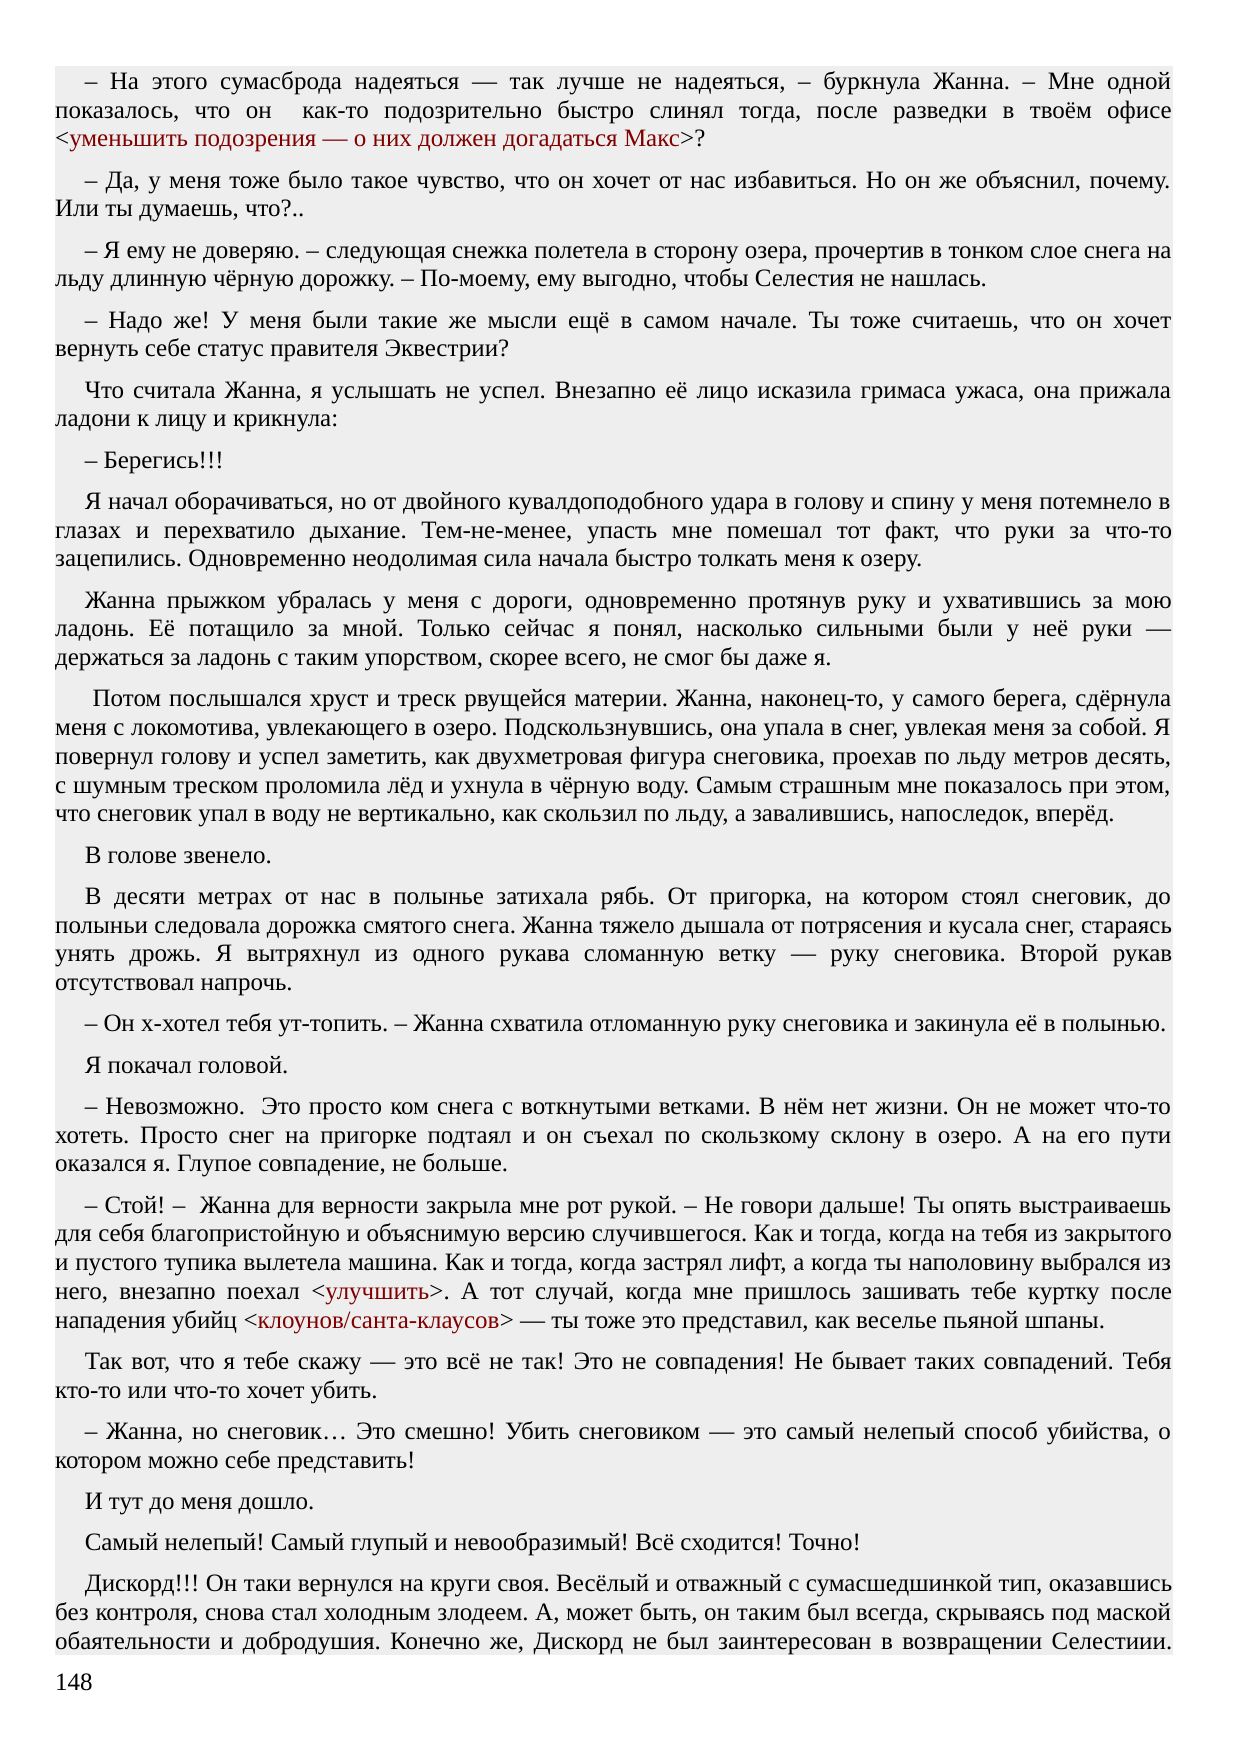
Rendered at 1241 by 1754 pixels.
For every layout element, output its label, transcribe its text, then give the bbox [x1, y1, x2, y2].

text Дискорд!!! Он таки вернулся на круги своя. Весёлый и отважный с сумасшедшинкой тип, оказавшись без контроля, снова стал холодным злодеем. А, может быть, он таким был всегда, скрываясь под маской обаятельности и добродушия. Конечно же, Дискорд не был заинтересован в возвращении Селестиии. [55, 1568, 1173, 1655]
text – Стой! – Жанна для верности закрыла мне рот рукой. – Не говори дальше! Ты опять выстраиваешь для себя благопристойную и объяснимую версию случившегося. Как и тогда, когда на тебя из закрытого и пустого тупика вылетела машина. Как и тогда, когда застрял лифт, а когда ты наполовину выбрался из него, внезапно поехал <улучшить>. А тот случай, когда мне пришлось зашивать тебе куртку после нападения убийц <клоунов/санта-клаусов> — ты тоже это представил, как веселье пьяной шпаны. [55, 1190, 1173, 1333]
text – Надо же! У меня были такие же мысли ещё в самом начале. Ты тоже считаешь, что он хочет вернуть себе статус правителя Эквестрии? [55, 305, 1173, 362]
text Я покачал головой. [55, 1050, 1173, 1078]
text – На этого сумасброда надеяться — так лучше не надеяться, – буркнула Жанна. – Мне одной показалось, что он как-то подозрительно быстро слинял тогда, после разведки в твоём офисе <уменьшить подозрения — о них должен догадаться Макс>? [55, 66, 1173, 152]
text И тут до меня дошло. [55, 1486, 1173, 1515]
text – Да, у меня тоже было такое чувство, что он хочет от нас избавиться. Но он же объяснил, почему. Или ты думаешь, что?.. [55, 165, 1173, 222]
text – Берегись!!! [55, 445, 1173, 473]
text – Он х-хотел тебя ут-топить. – Жанна схватила отломанную руку снеговика и закинула её в полынью. [55, 1008, 1173, 1037]
text Что считала Жанна, я услышать не успел. Внезапно её лицо исказила гримаса ужаса, она прижала ладони к лицу и крикнула: [55, 375, 1173, 432]
text – Я ему не доверяю. – следующая снежка полетела в сторону озера, прочертив в тонком слое снега на льду длинную чёрную дорожку. – По-моему, ему выгодно, чтобы Селестия не нашлась. [55, 235, 1173, 292]
text Потом послышался хруст и треск рвущейся материи. Жанна, наконец-то, у самого берега, сдёрнула меня с локомотива, увлекающего в озеро. Подскользнувшись, она упала в снег, увлекая меня за собой. Я повернул голову и успел заметить, как двухметровая фигура снеговика, проехав по льду метров десять, с шумным треском проломила лёд и ухнула в чёрную воду. Самым страшным мне показалось при этом, что снеговик упал в воду не вертикально, как скользил по льду, а завалившись, напоследок, вперёд. [55, 683, 1173, 827]
text – Жанна, но снеговик… Это смешно! Убить снеговиком — это самый нелепый способ убийства, о котором можно себе представить! [55, 1416, 1173, 1473]
text Жанна прыжком убралась у меня с дороги, одновременно протянув руку и ухватившись за мою ладонь. Её потащило за мной. Только сейчас я понял, насколько сильными были у неё руки — держаться за ладонь с таким упорством, скорее всего, не смог бы даже я. [55, 585, 1173, 671]
text В голове звенело. [55, 840, 1173, 868]
text – Невозможно. Это просто ком снега с воткнутыми ветками. В нём нет жизни. Он не может что-то хотеть. Просто снег на пригорке подтаял и он съехал по скользкому склону в озеро. А на его пути оказался я. Глупое совпадение, не больше. [55, 1091, 1173, 1177]
text Самый нелепый! Самый глупый и невообразимый! Всё сходится! Точно! [55, 1527, 1173, 1556]
text В десяти метрах от нас в полынье затихала рябь. От пригорка, на котором стоял снеговик, до полыньи следовала дорожка смятого снега. Жанна тяжело дышала от потрясения и кусала снег, стараясь унять дрожь. Я вытряхнул из одного рукава сломанную ветку — руку снеговика. Второй рукав отсутствовал напрочь. [55, 881, 1173, 996]
text Так вот, что я тебе скажу — это всё не так! Это не совпадения! Не бывает таких совпадений. Тебя кто-то или что-то хочет убить. [55, 1346, 1173, 1403]
text Я начал оборачиваться, но от двойного кувалдоподобного удара в голову и спину у меня потемнело в глазах и перехватило дыхание. Тем-не-менее, упасть мне помешал тот факт, что руки за что-то зацепились. Одновременно неодолимая сила начала быстро толкать меня к озеру. [55, 486, 1173, 572]
